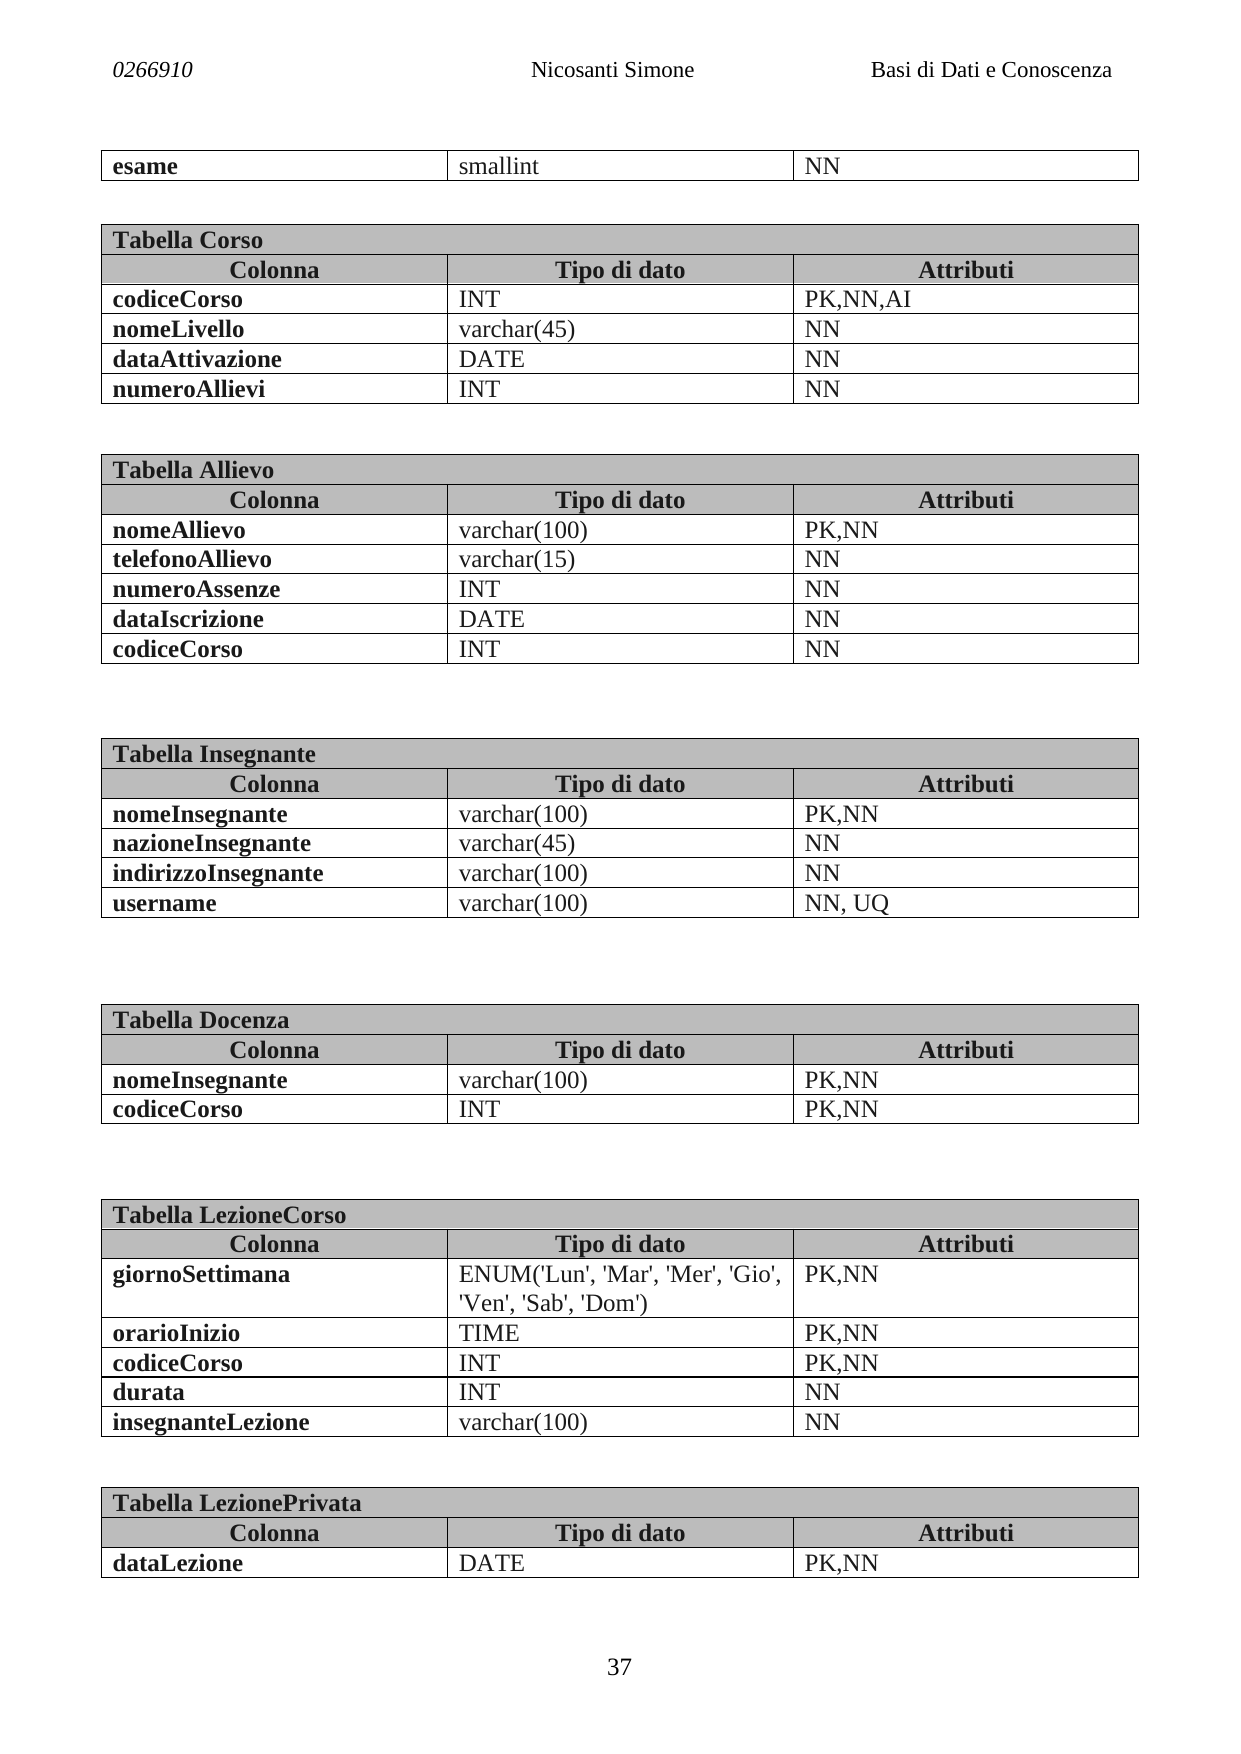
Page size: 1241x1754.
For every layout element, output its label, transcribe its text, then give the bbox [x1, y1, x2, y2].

table_cell Attributi [794, 1035, 1138, 1064]
table_cell INT [448, 1348, 793, 1376]
table_cell NN [794, 374, 1138, 403]
table_cell giornoSettimana [102, 1259, 447, 1317]
table_cell Tipo di dato [448, 485, 793, 514]
table_cell orarioInizio [102, 1318, 447, 1347]
table_header Tabella Docenza [102, 1005, 1138, 1034]
table_cell PK,NN [794, 799, 1138, 827]
table_cell DATE [448, 1548, 793, 1577]
table_cell dataAttivazione [102, 344, 447, 373]
table_cell nomeInsegnante [102, 799, 447, 827]
table_cell Tipo di dato [448, 255, 793, 283]
table_cell Attributi [794, 255, 1138, 283]
table_cell INT [448, 1095, 793, 1123]
table_cell Attributi [794, 1518, 1138, 1547]
table_header Tabella Allievo [102, 455, 1138, 484]
table_cell PK,NN [794, 1065, 1138, 1093]
table_cell dataIscrizione [102, 604, 447, 633]
table_cell PK,NN [794, 1259, 1138, 1317]
table_cell NN [794, 151, 1138, 180]
table_cell numeroAllievi [102, 374, 447, 403]
table_cell Colonna [102, 255, 447, 283]
table_cell NN, UQ [794, 888, 1138, 917]
table_cell Colonna [102, 485, 447, 514]
table_cell nazioneInsegnante [102, 829, 447, 857]
table_cell NN [794, 545, 1138, 573]
table_cell codiceCorso [102, 1348, 447, 1376]
table_cell nomeLivello [102, 314, 447, 343]
table_cell Tipo di dato [448, 1035, 793, 1064]
table_cell Tipo di dato [448, 1518, 793, 1547]
table_cell Tipo di dato [448, 1230, 793, 1258]
table_cell durata [102, 1378, 447, 1406]
table_cell varchar(100) [448, 858, 793, 887]
table_cell TIME [448, 1318, 793, 1347]
table_cell INT [448, 634, 793, 663]
table_cell smallint [448, 151, 793, 180]
table_header Tabella Corso [102, 225, 1138, 254]
table_cell NN [794, 1378, 1138, 1406]
table_cell Attributi [794, 485, 1138, 514]
table_cell NN [794, 574, 1138, 603]
table_cell PK,NN [794, 1095, 1138, 1123]
table_cell NN [794, 829, 1138, 857]
table_cell varchar(100) [448, 515, 793, 543]
table_cell varchar(15) [448, 545, 793, 573]
table_header Tabella LezioneCorso [102, 1200, 1138, 1228]
table_cell Attributi [794, 1230, 1138, 1258]
table_cell varchar(100) [448, 1065, 793, 1093]
table_cell Colonna [102, 1518, 447, 1547]
table_header Tabella LezionePrivata [102, 1488, 1138, 1517]
table_cell PK,NN [794, 1348, 1138, 1376]
table_cell numeroAssenze [102, 574, 447, 603]
table_cell PK,NN,AI [794, 285, 1138, 313]
table_cell PK,NN [794, 1548, 1138, 1577]
table_cell Attributi [794, 769, 1138, 798]
table_cell INT [448, 285, 793, 313]
table_cell codiceCorso [102, 285, 447, 313]
table_cell codiceCorso [102, 1095, 447, 1123]
table_cell DATE [448, 344, 793, 373]
table_cell nomeAllievo [102, 515, 447, 543]
table_cell NN [794, 1407, 1138, 1436]
table_cell codiceCorso [102, 634, 447, 663]
table_cell telefonoAllievo [102, 545, 447, 573]
table_cell insegnanteLezione [102, 1407, 447, 1436]
table_cell username [102, 888, 447, 917]
table_cell varchar(45) [448, 314, 793, 343]
table_cell INT [448, 374, 793, 403]
table_cell indirizzoInsegnante [102, 858, 447, 887]
table_cell PK,NN [794, 1318, 1138, 1347]
table_cell NN [794, 858, 1138, 887]
table_cell ENUM('Lun', 'Mar', 'Mer', 'Gio', 'Ven', 'Sab', 'Dom') [448, 1259, 793, 1317]
table_cell PK,NN [794, 515, 1138, 543]
table_cell esame [102, 151, 447, 180]
table_cell DATE [448, 604, 793, 633]
table_cell Colonna [102, 1035, 447, 1064]
table_cell Colonna [102, 1230, 447, 1258]
table_cell varchar(100) [448, 888, 793, 917]
table_cell Colonna [102, 769, 447, 798]
table_cell NN [794, 314, 1138, 343]
table_cell NN [794, 634, 1138, 663]
table_cell nomeInsegnante [102, 1065, 447, 1093]
table_cell varchar(100) [448, 799, 793, 827]
table_cell dataLezione [102, 1548, 447, 1577]
table_header Tabella Insegnante [102, 739, 1138, 768]
table_cell INT [448, 574, 793, 603]
table_cell varchar(45) [448, 829, 793, 857]
table_cell INT [448, 1378, 793, 1406]
table_cell NN [794, 604, 1138, 633]
table_cell NN [794, 344, 1138, 373]
table_cell varchar(100) [448, 1407, 793, 1436]
table_cell Tipo di dato [448, 769, 793, 798]
